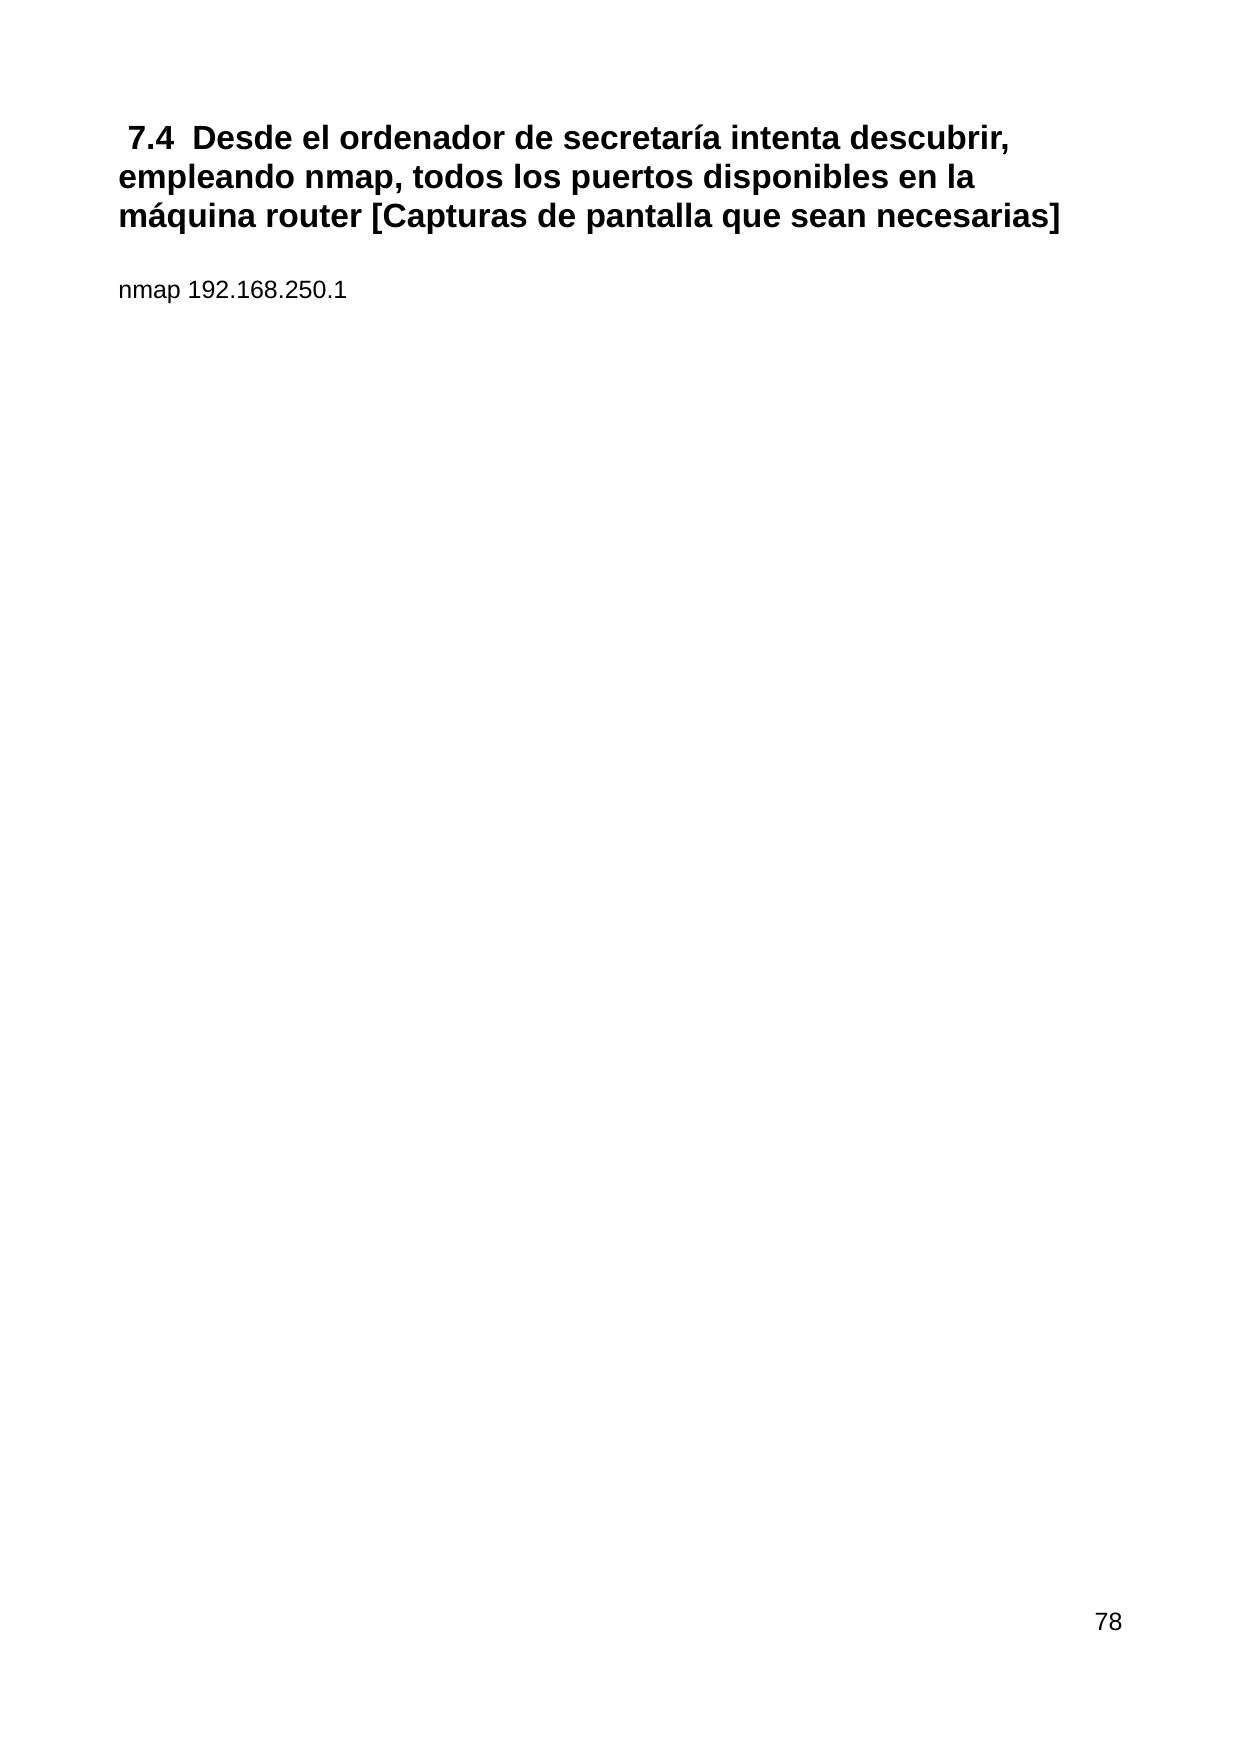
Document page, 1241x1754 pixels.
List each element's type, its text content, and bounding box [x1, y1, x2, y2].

text nmap 192.168.250.1 [118, 275, 1122, 304]
subtitle Desde el ordenador de secretaría intenta descubrir, empleando nmap, todos los puertos disponibles en la máquina router [Capturas de pantalla que sean necesarias] [118, 118, 1122, 234]
